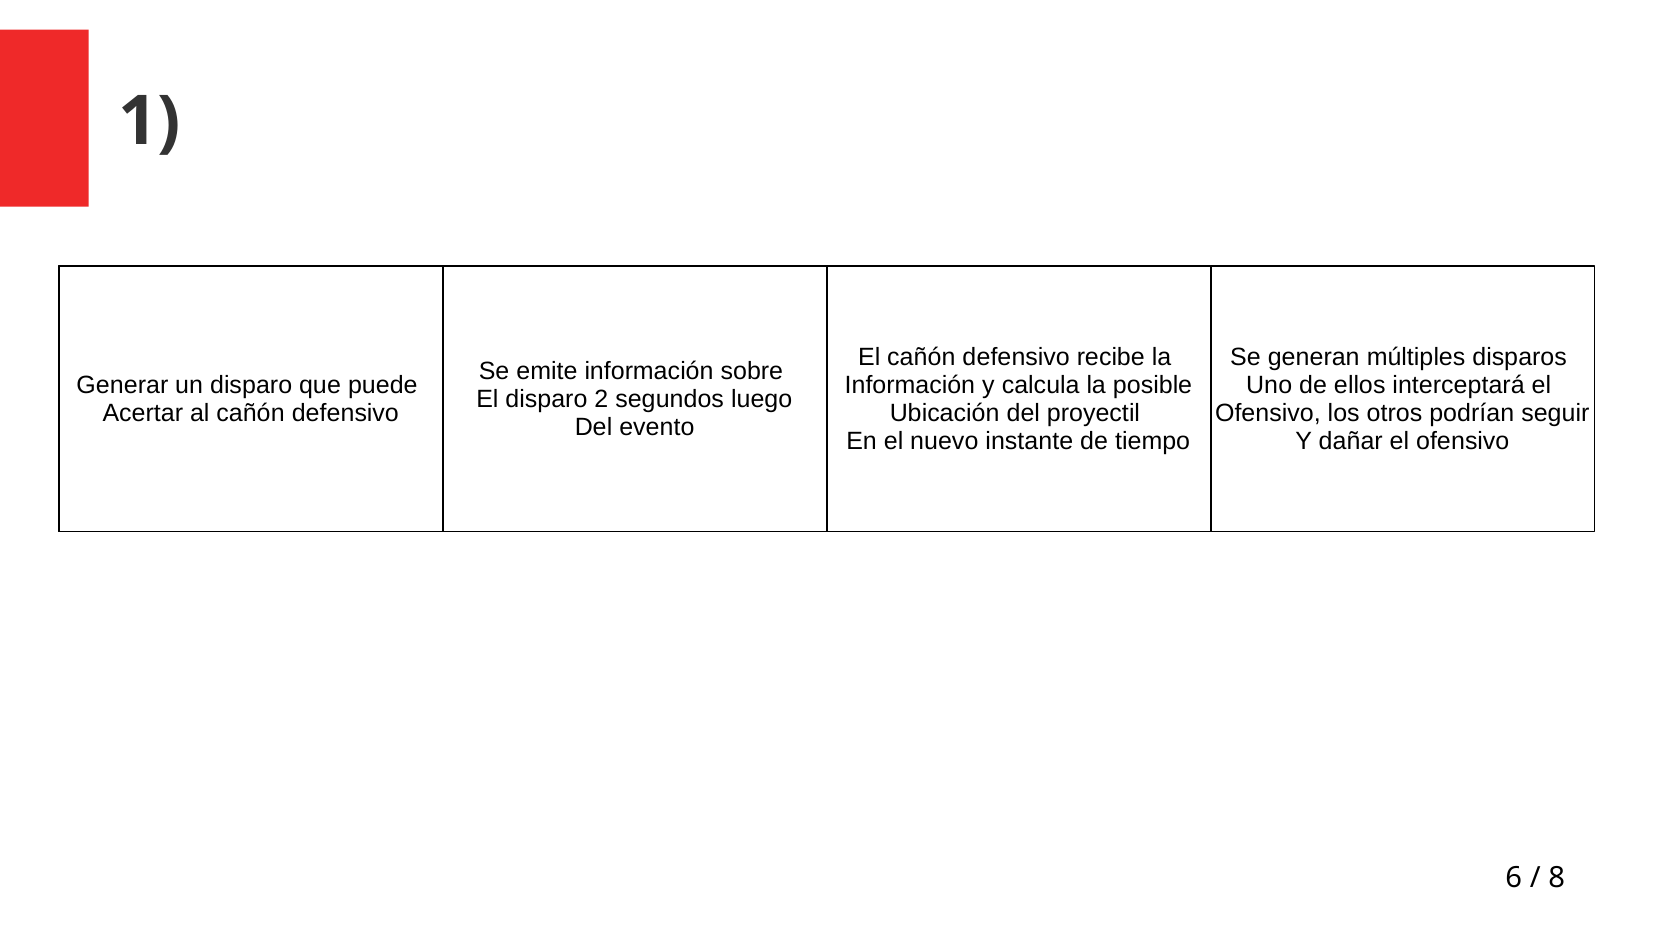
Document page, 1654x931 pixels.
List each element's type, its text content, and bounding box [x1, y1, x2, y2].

text_box Se generan múltiples disparos Uno de ellos interceptará el Ofensivo, los otros podrían seguir Y dañar el ofensivo [1210, 265, 1595, 532]
text_box Generar un disparo que puede Acertar al cañón defensivo [59, 265, 443, 532]
text_box Se emite información sobre El disparo 2 segundos luego Del evento [443, 265, 826, 532]
text_box El cañón defensivo recibe la Información y calcula la posible Ubicación del proyectil En el nuevo instante de tiempo [826, 265, 1210, 532]
title 1) [118, 29, 1595, 207]
